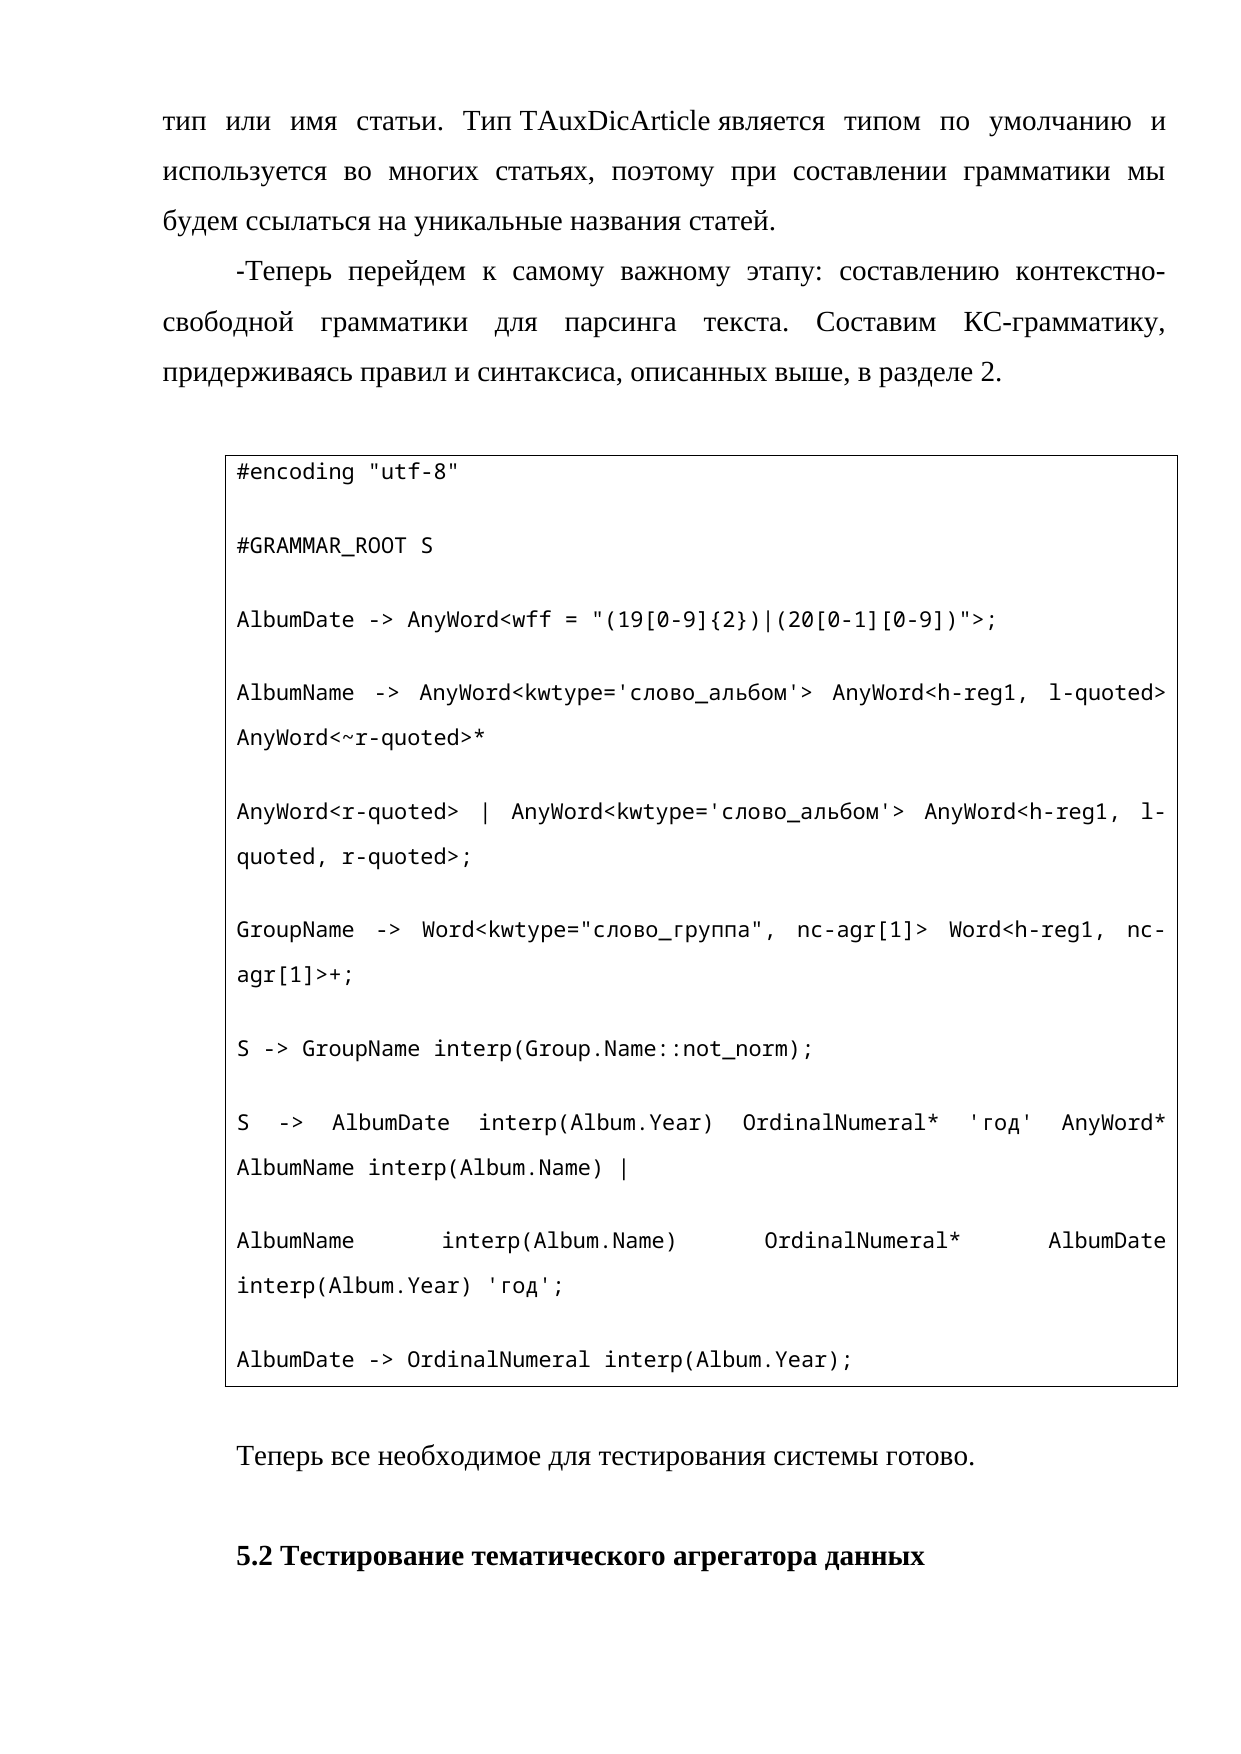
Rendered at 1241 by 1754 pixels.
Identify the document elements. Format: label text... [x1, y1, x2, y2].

list Теперь перейдем к самому важному этапу: составлению контекстно-свободной грамматики для парсинга текста. Составим КС-грамматику, придерживаясь правил и синтаксиса, описанных выше, в разделе 2. [162, 253, 1166, 388]
subtitle 5.2 Тестирование тематического агрегатора данных [162, 1538, 1166, 1572]
table_header #encoding "utf-8" #GRAMMAR_ROOT S AlbumDate -> AnyWord<wff = "(19[0-9]{2})|(20[0-1][0-9])">; AlbumName -> AnyWord<kwtype='слово_альбом'> AnyWord<h-reg1, l-quoted> AnyWord<~r-quoted>* AnyWord<r-quoted> | AnyWord<kwtype='слово_альбом'> AnyWord<h-reg1, l-quoted, r-quoted>; GroupName -> Word<kwtype="слово_группа", nc-agr[1]> Word<h-reg1, nc-agr[1]>+; S -> GroupName interp(Group.Name::not_norm); S -> AlbumDate interp(Album.Year) OrdinalNumeral* 'год' AnyWord* AlbumName interp(Album.Name) | AlbumName interp(Album.Name) OrdinalNumeral* AlbumDate interp(Album.Year) 'год'; AlbumDate -> OrdinalNumeral interp(Album.Year); [226, 456, 1177, 1386]
text тип или имя статьи. Тип TAuxDicArticle является типом по умолчанию и используется во многих статьях, поэтому при составлении грамматики мы будем ссылаться на уникальные названия статей. [162, 103, 1166, 237]
text Теперь все необходимое для тестирования системы готово. [162, 1438, 1166, 1471]
